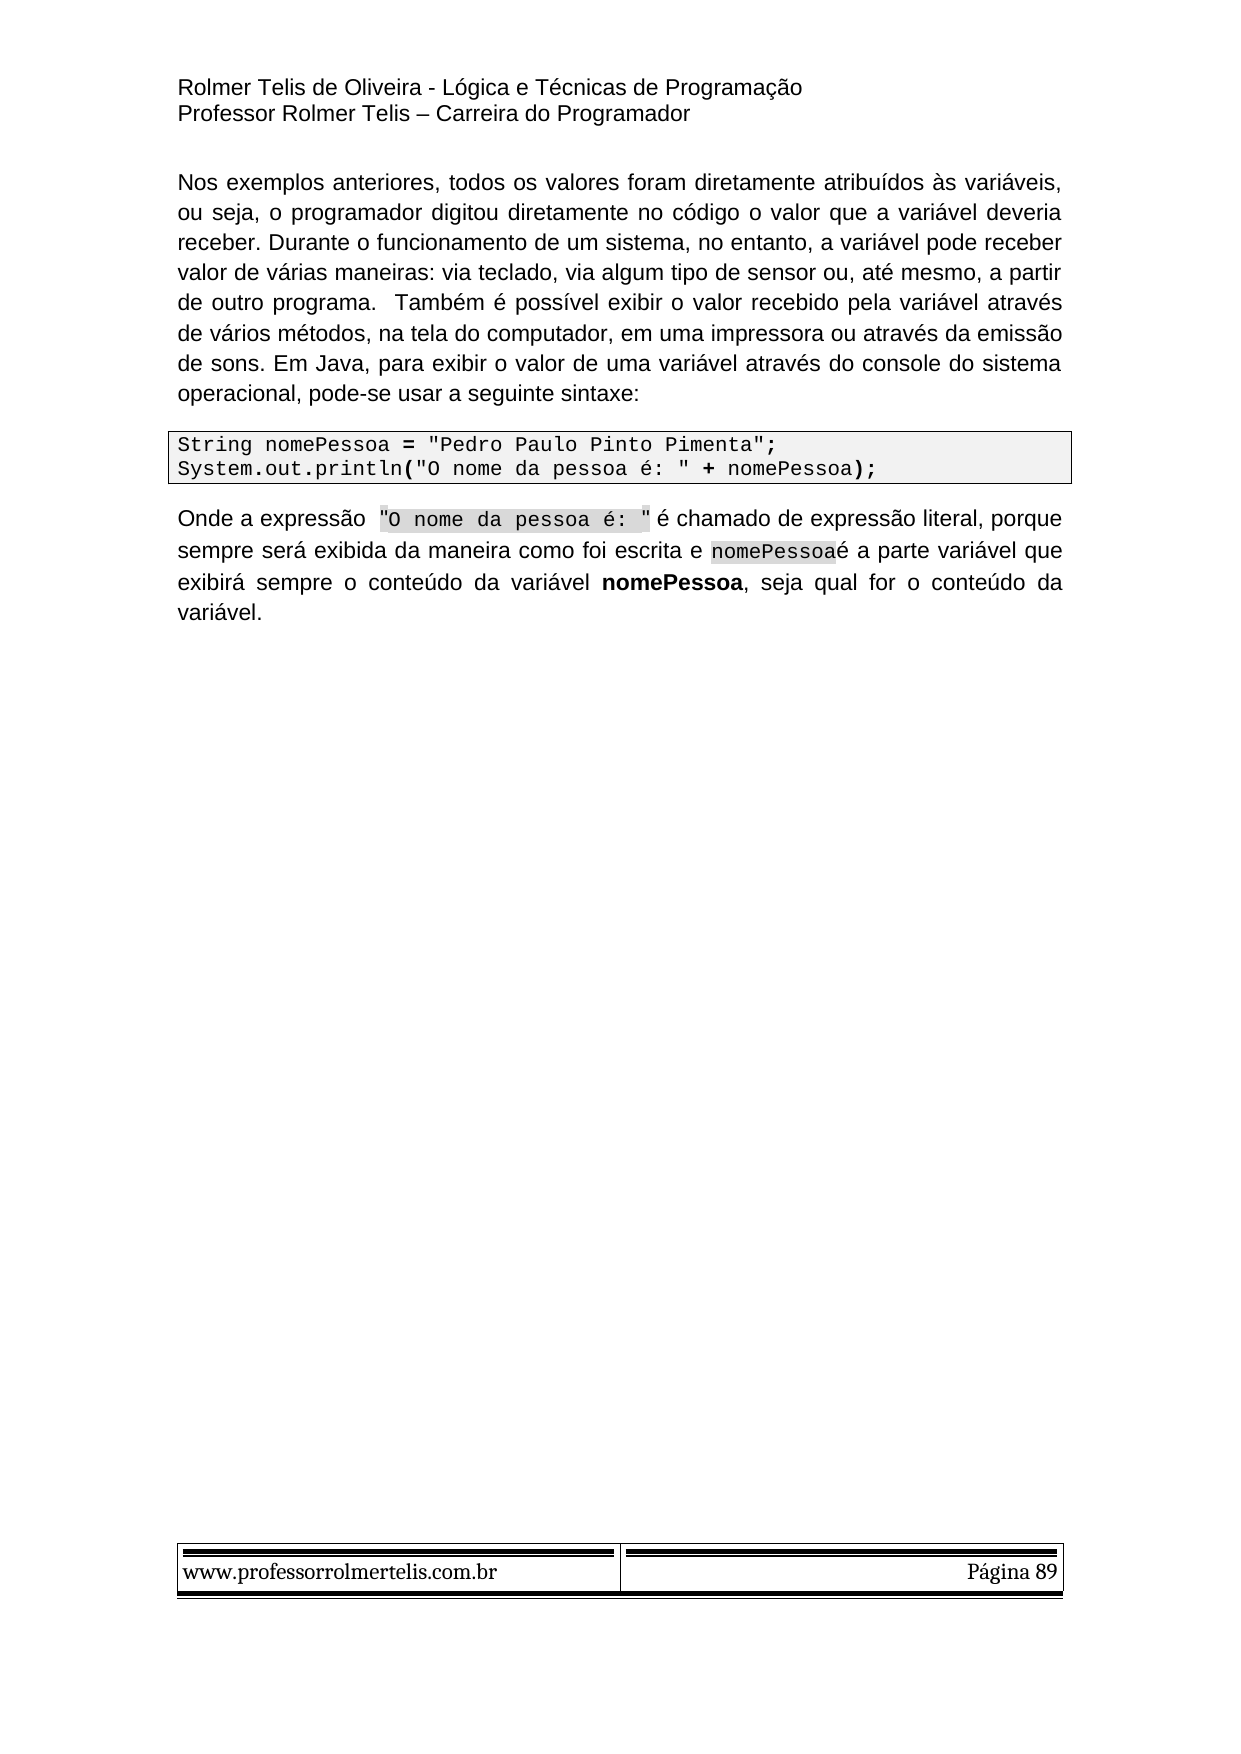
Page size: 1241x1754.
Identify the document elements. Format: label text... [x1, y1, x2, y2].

text String nomePessoa = "Pedro Paulo Pinto Pimenta"; [169, 432, 1071, 454]
text Nos exemplos anteriores, todos os valores foram diretamente atribuídos às variáveis, ou seja, o programador digitou diretamente no código o valor que a variável deveria receber. Durante o funcionamento de um sistema, no entanto, a variável pode receber valor de várias maneiras: via teclado, via algum tipo de sensor ou, até mesmo, a partir de outro programa. Também é possível exibir o valor recebido pela variável através de vários métodos, na tela do computador, em uma impressora ou através da emissão de sons. Em Java, para exibir o valor de uma variável através do console do sistema operacional, pode-se usar a seguinte sintaxe: [177, 168, 1063, 406]
text Onde a expressão "O nome da pessoa é: " é chamado de expressão literal, porque sempre será exibida da maneira como foi escrita e nomePessoaé a parte variável que exibirá sempre o conteúdo da variável nomePessoa, seja qual for o conteúdo da variável. [177, 505, 1063, 625]
text System.out.println("O nome da pessoa é: " + nomePessoa); [169, 454, 1071, 483]
